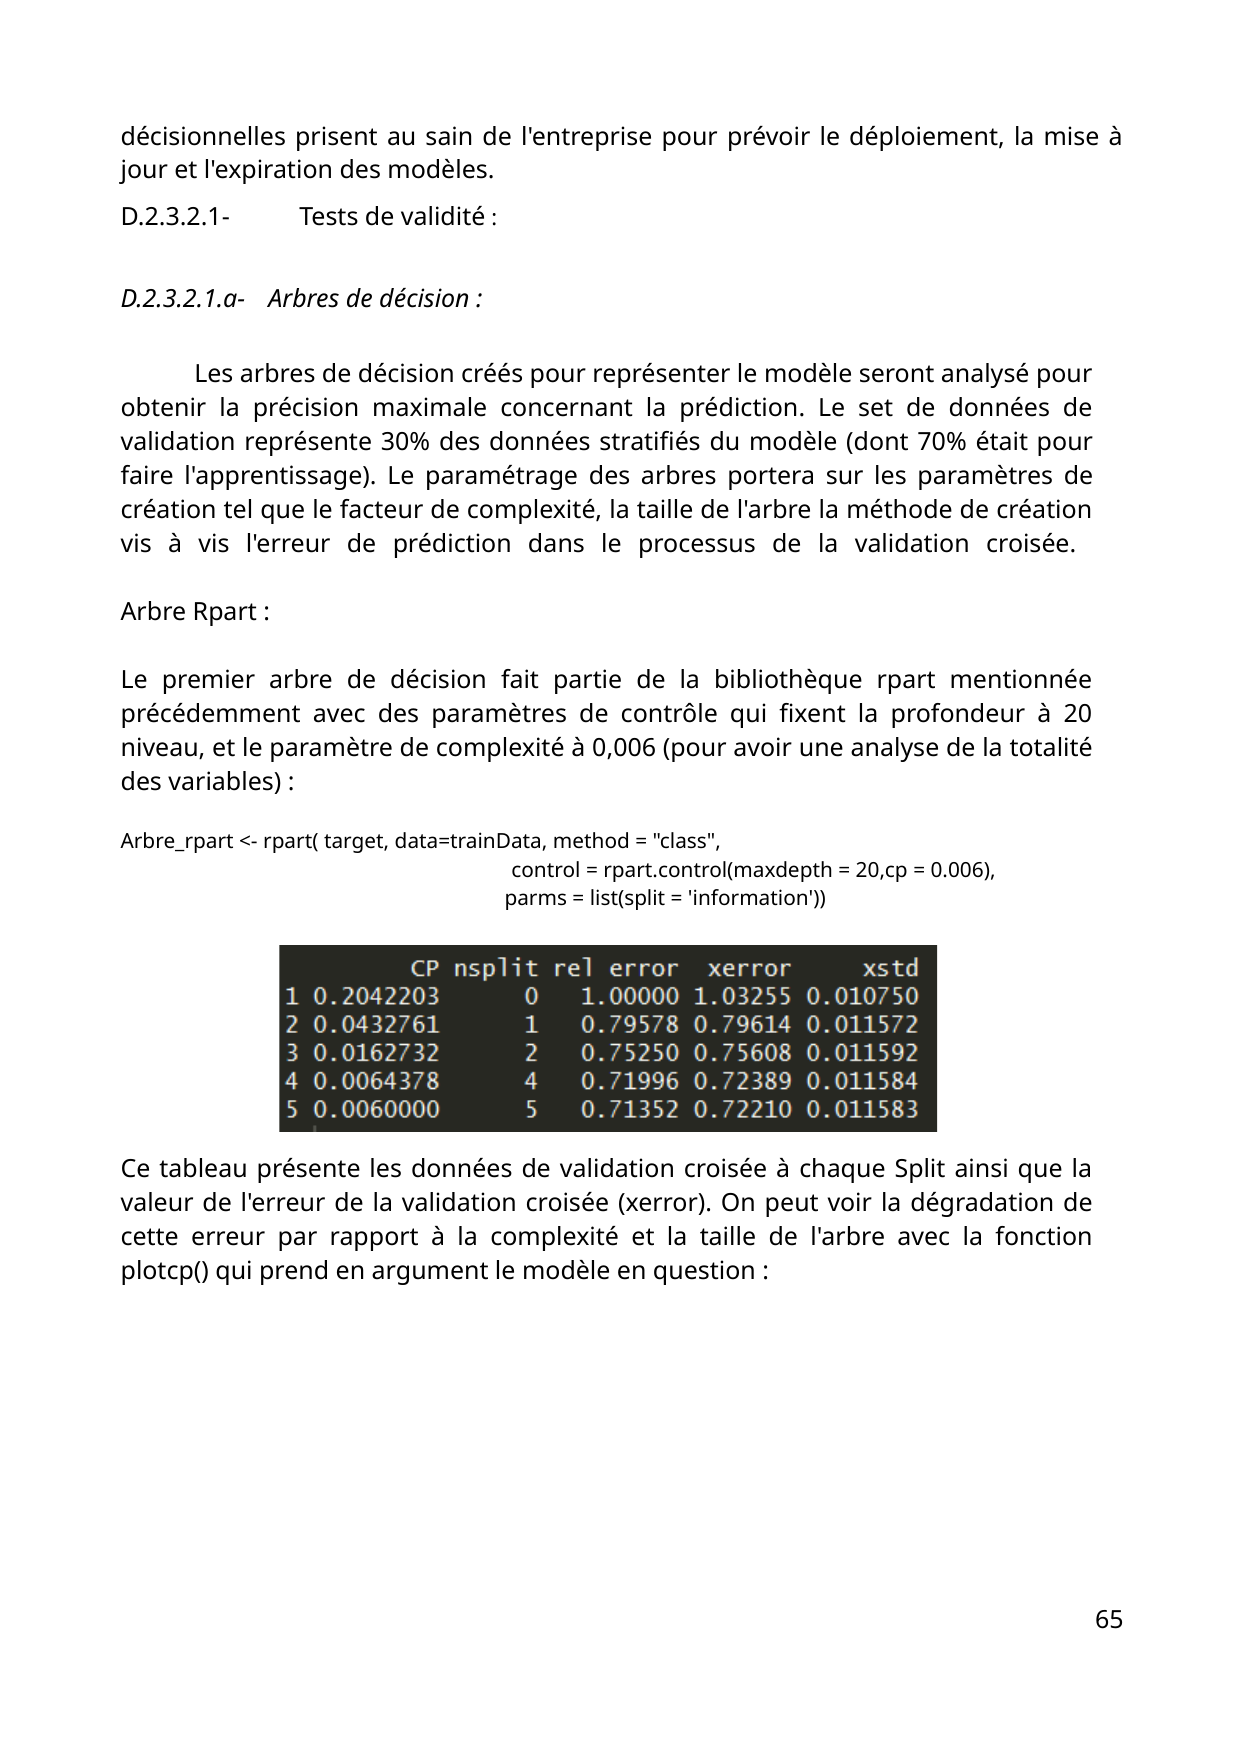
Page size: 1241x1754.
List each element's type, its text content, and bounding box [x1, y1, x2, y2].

text Arbre_rpart <- rpart( target, data=trainData, method = "class", [120, 826, 1094, 855]
subtitle Arbres de décision : [120, 281, 1123, 315]
subtitle Tests de validité : [120, 199, 1123, 233]
text parms = list(split = 'information')) [120, 883, 1094, 912]
text Ce tableau présente les données de validation croisée à chaque Split ainsi que la valeur de l'erreur de la validation croisée (xerror). On peut voir la dégradation de cette erreur par rapport à la complexité et la taille de l'arbre avec la fonction plotcp() qui prend en argument le modèle en question : [120, 1150, 1094, 1286]
text control = rpart.control(maxdepth = 20,cp = 0.006), [120, 855, 1094, 883]
text Les arbres de décision créés pour représenter le modèle seront analysé pour obtenir la précision maximale concernant la prédiction. Le set de données de validation représente 30% des données stratifiés du modèle (dont 70% était pour faire l'apprentissage). Le paramétrage des arbres portera sur les paramètres de création tel que le facteur de complexité, la taille de l'arbre la méthode de création vis à vis l'erreur de prédiction dans le processus de la validation croisée. [120, 355, 1094, 594]
text Le premier arbre de décision fait partie de la bibliothèque rpart mentionnée précédemment avec des paramètres de contrôle qui fixent la profondeur à 20 niveau, et le paramètre de complexité à 0,006 (pour avoir une analyse de la totalité des variables) : [120, 662, 1094, 798]
text Arbre Rpart : [120, 594, 1094, 628]
picture [279, 945, 938, 1132]
text décisionnelles prisent au sain de l'entreprise pour prévoir le déploiement, la mise à jour et l'expiration des modèles. [120, 118, 1123, 186]
